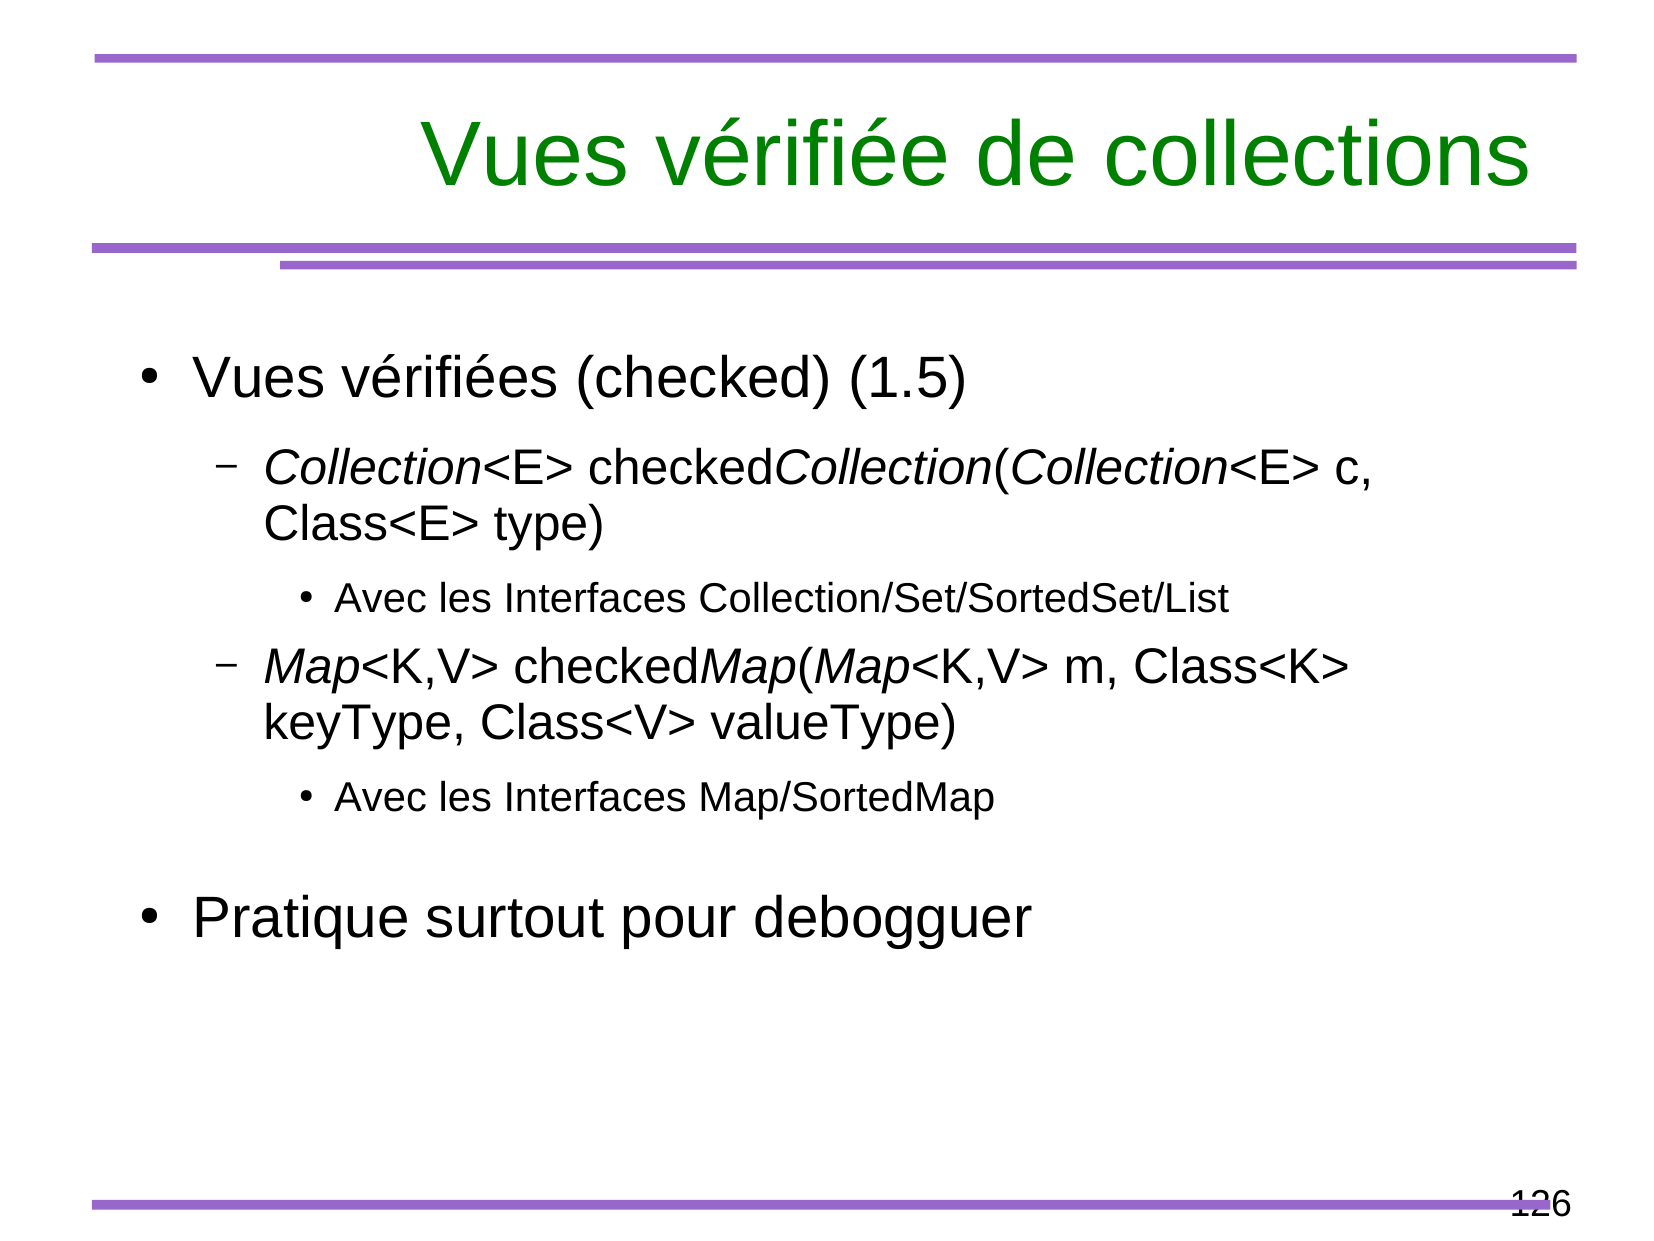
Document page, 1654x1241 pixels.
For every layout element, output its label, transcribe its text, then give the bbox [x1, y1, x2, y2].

title Vues vérifiée de collections [121, 49, 1534, 257]
list Vues vérifiées (checked) (1.5) Collection<E> checkedCollection(Collection<E> c, Class<E> type) Avec les Interfaces Collection/Set/SortedSet/List Map<K,V> checkedMap(Map<K,V> m, Class<K> keyType, Class<V> valueType) Avec les Interfaces Map/SortedMap Pratique surtout pour debogguer [121, 344, 1534, 1127]
